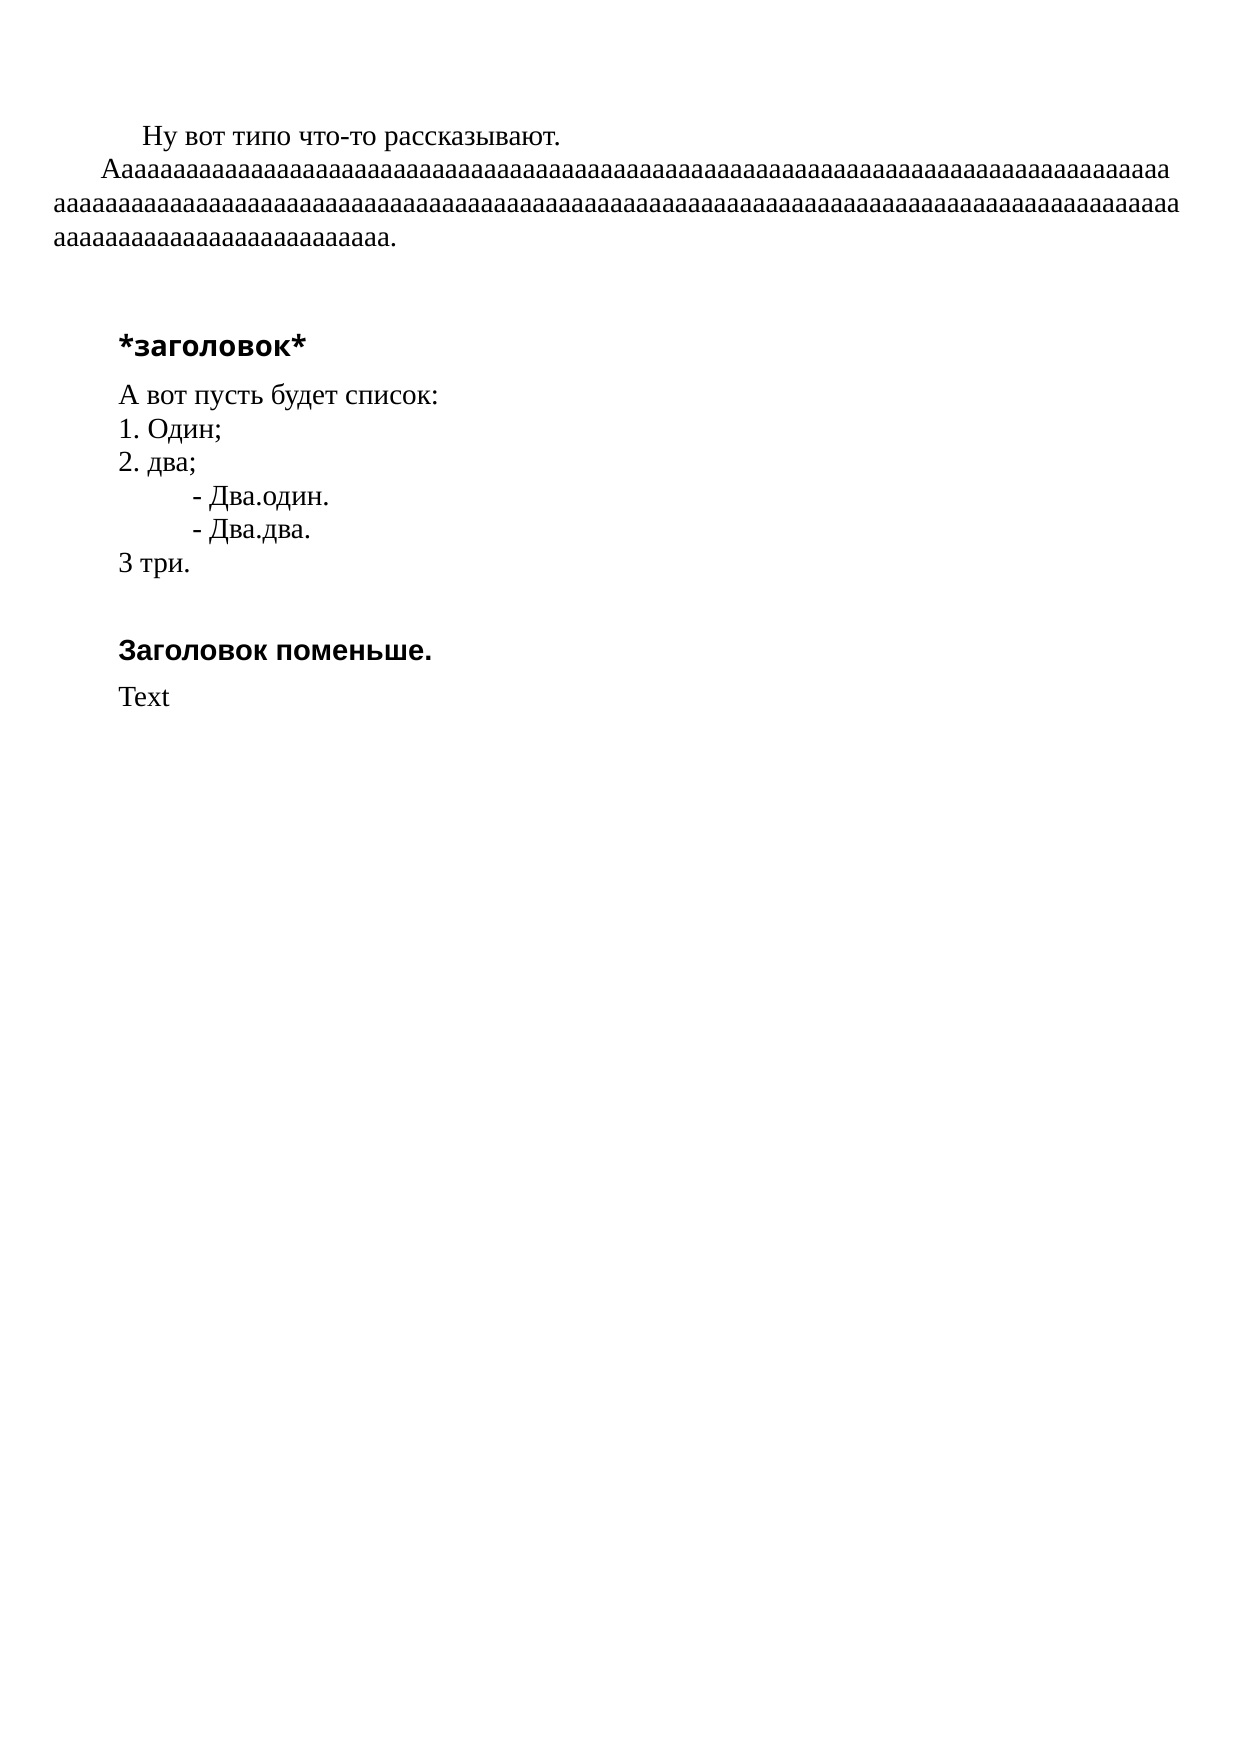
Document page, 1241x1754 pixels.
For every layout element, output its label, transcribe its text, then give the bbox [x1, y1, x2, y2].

text Ну вот типо что-то рассказывают. [47, 118, 1199, 152]
subtitle Заголовок поменьше. [118, 633, 1122, 667]
text - Два.два. [118, 512, 1122, 545]
text Text [118, 679, 1122, 713]
text - Два.один. [118, 478, 1122, 512]
text 1. Один; [118, 411, 1122, 444]
text А вот пусть будет список: [118, 377, 1122, 411]
text 3 три. [118, 545, 1122, 579]
text Ааааааааааааааааааааааааааааааааааааааааааааааааааааааааааааааааааааааааааааааааааааааааааааааааааааааааааааааааааааааааааааааааааааааааааааааааааааааааааааааааааааааааааааааааааааааааааааааааааа. [53, 152, 1181, 252]
subtitle *заголовок* [118, 325, 1122, 365]
text 2. два; [118, 444, 1122, 478]
